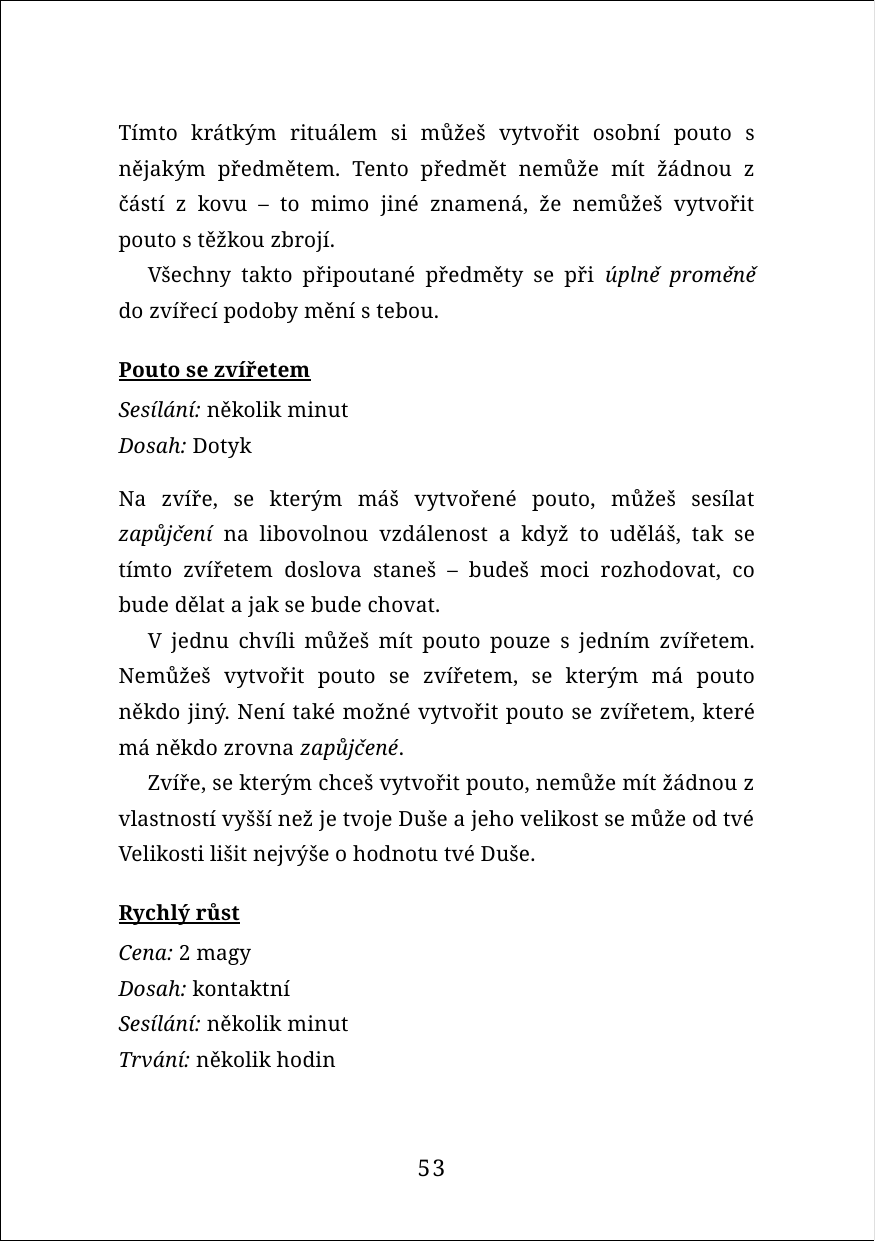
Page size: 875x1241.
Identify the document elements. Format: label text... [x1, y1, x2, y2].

text Na zvíře, se kterým máš vytvořené pouto, můžeš sesílat zapůjčení na libovolnou vzdálenost a když to uděláš, tak se tímto zvířetem doslova staneš – budeš moci rozhodovat, co bude dělat a jak se bude chovat. V jednu chvíli můžeš mít pouto pouze s jedním zvířetem. Nemůžeš vytvořit pouto se zvířetem, se kterým má pouto někdo jiný. Není také možné vytvořit pouto se zvířetem, které má někdo zrovna zapůjčené. Zvíře, se kterým chceš vytvořit pouto, nemůže mít žádnou z vlastností vyšší než je tvoje Duše a jeho velikost se může od tvé Velikosti lišit nejvýše o hodnotu tvé Duše. [118, 484, 756, 868]
subtitle Rychlý růst [118, 898, 756, 927]
text Tímto krátkým rituálem si můžeš vytvořit osobní pouto s nějakým předmětem. Tento předmět nemůže mít žádnou z částí z kovu – to mimo jiné znamená, že nemůžeš vytvořit pouto s těžkou zbrojí. Všechny takto připoutané předměty se při úplně proměně do zvířecí podoby mění s tebou. [118, 118, 756, 324]
text Cena: 2 magy Dosah: kontaktní Sesílání: několik minut Trvání: několik hodin [118, 938, 756, 1073]
text Sesílání: několik minut Dosah: Dotyk [118, 395, 756, 459]
subtitle Pouto se zvířetem [118, 355, 756, 383]
